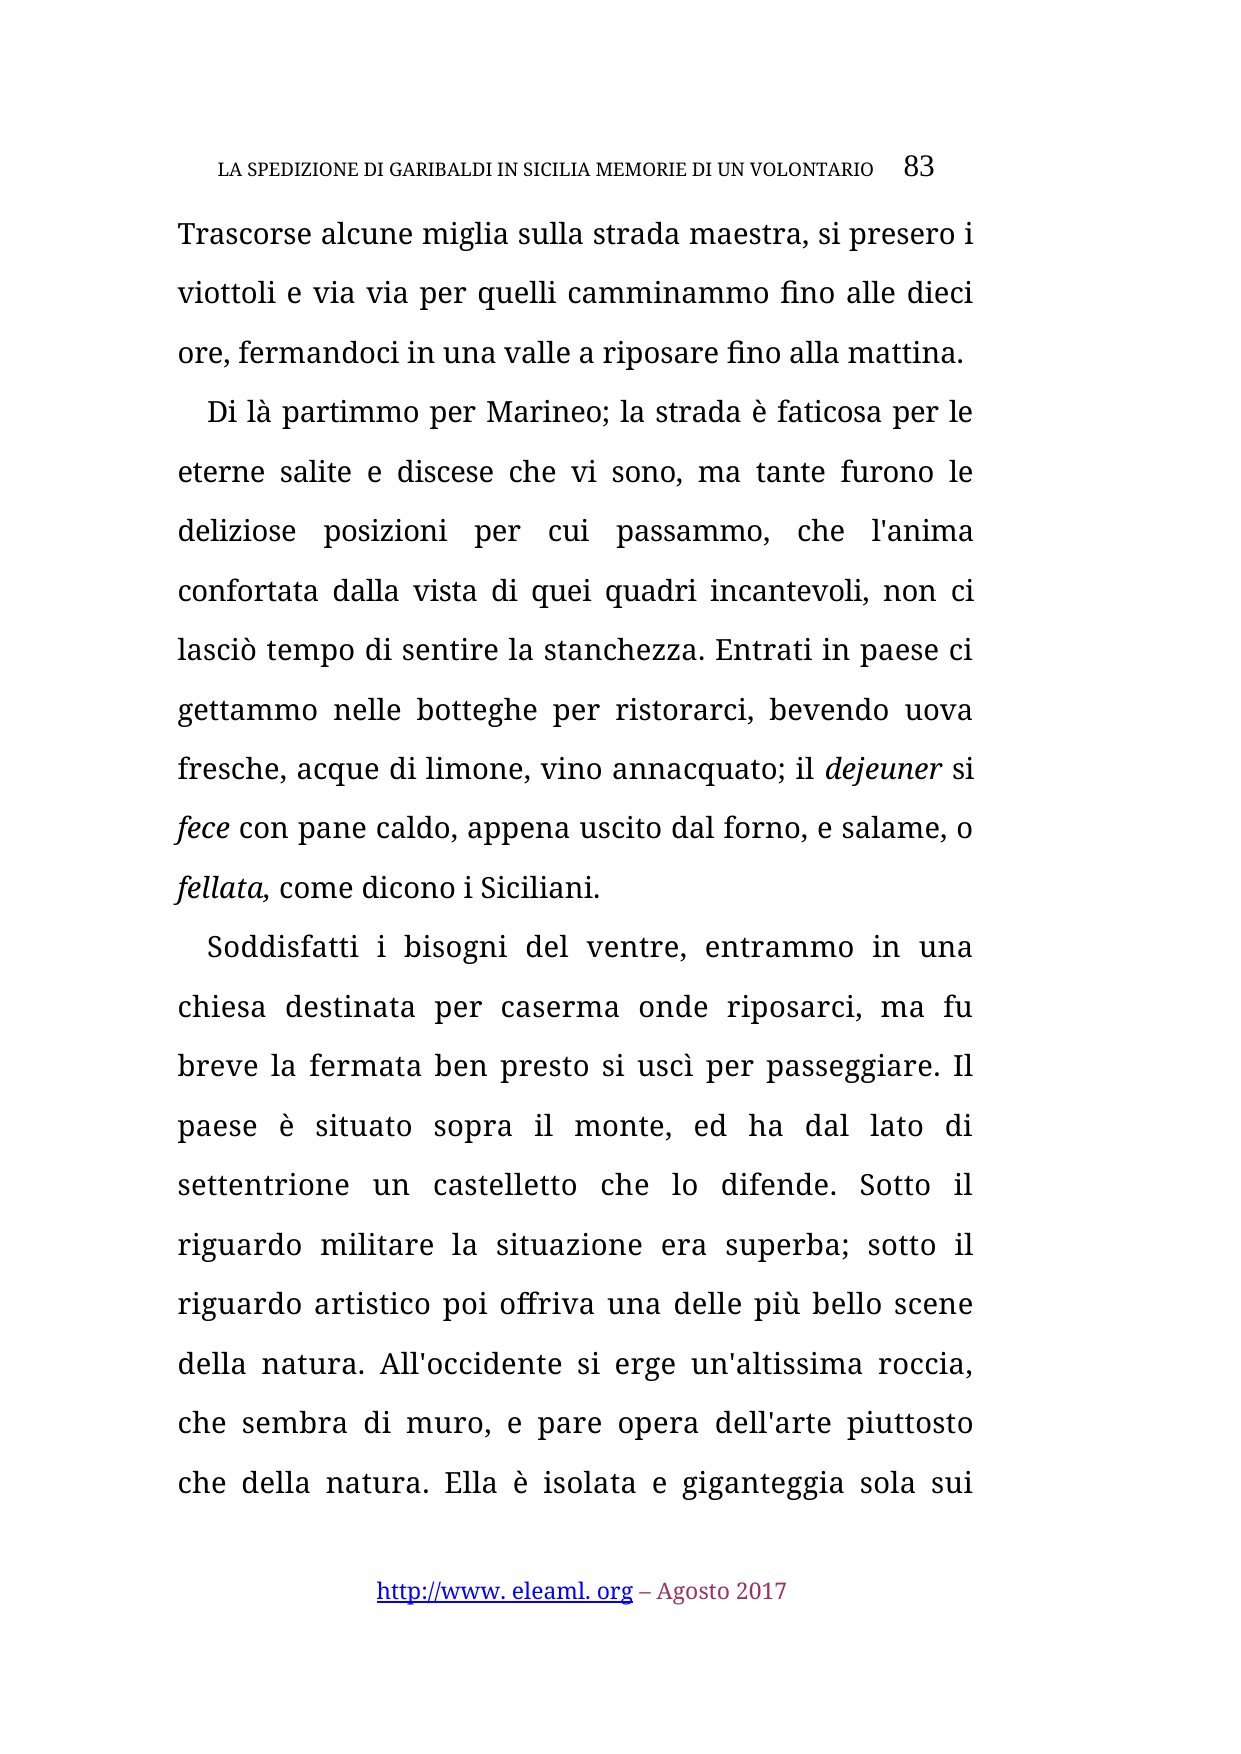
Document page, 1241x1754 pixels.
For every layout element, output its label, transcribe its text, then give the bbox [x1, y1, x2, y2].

text Di là partimmo per Marineo; la strada è faticosa per le eterne salite e discese che vi sono, ma tante furono le deliziose posizioni per cui passammo, che l'anima confortata dalla vista di quei quadri incantevoli, non ci lasciò tempo di sentire la stanchezza. Entrati in paese ci gettammo nelle botteghe per ristorarci, bevendo uova fresche, acque di limone, vino annacquato; il dejeuner si fece con pane caldo, appena uscito dal forno, e salame, o fellata, come dicono i Siciliani. [177, 391, 974, 907]
text Trascorse alcune miglia sulla strada maestra, si presero i viottoli e via via per quelli camminammo fino alle dieci ore, fermandoci in una valle a riposare fino alla mattina. [177, 213, 974, 372]
text Soddisfatti i bisogni del ventre, entrammo in una chiesa destinata per caserma onde riposarci, ma fu breve la fermata ben presto si uscì per passeggiare. Il paese è situato sopra il monte, ed ha dal lato di settentrione un castelletto che lo difende. Sotto il riguardo militare la situazione era superba; sotto il riguardo artistico poi offriva una delle più bello scene della natura. All'occidente si erge un'altissima roccia, che sembra di muro, e pare opera dell'arte piuttosto che della natura. Ella è isolata e giganteggia sola sui [177, 927, 974, 1502]
